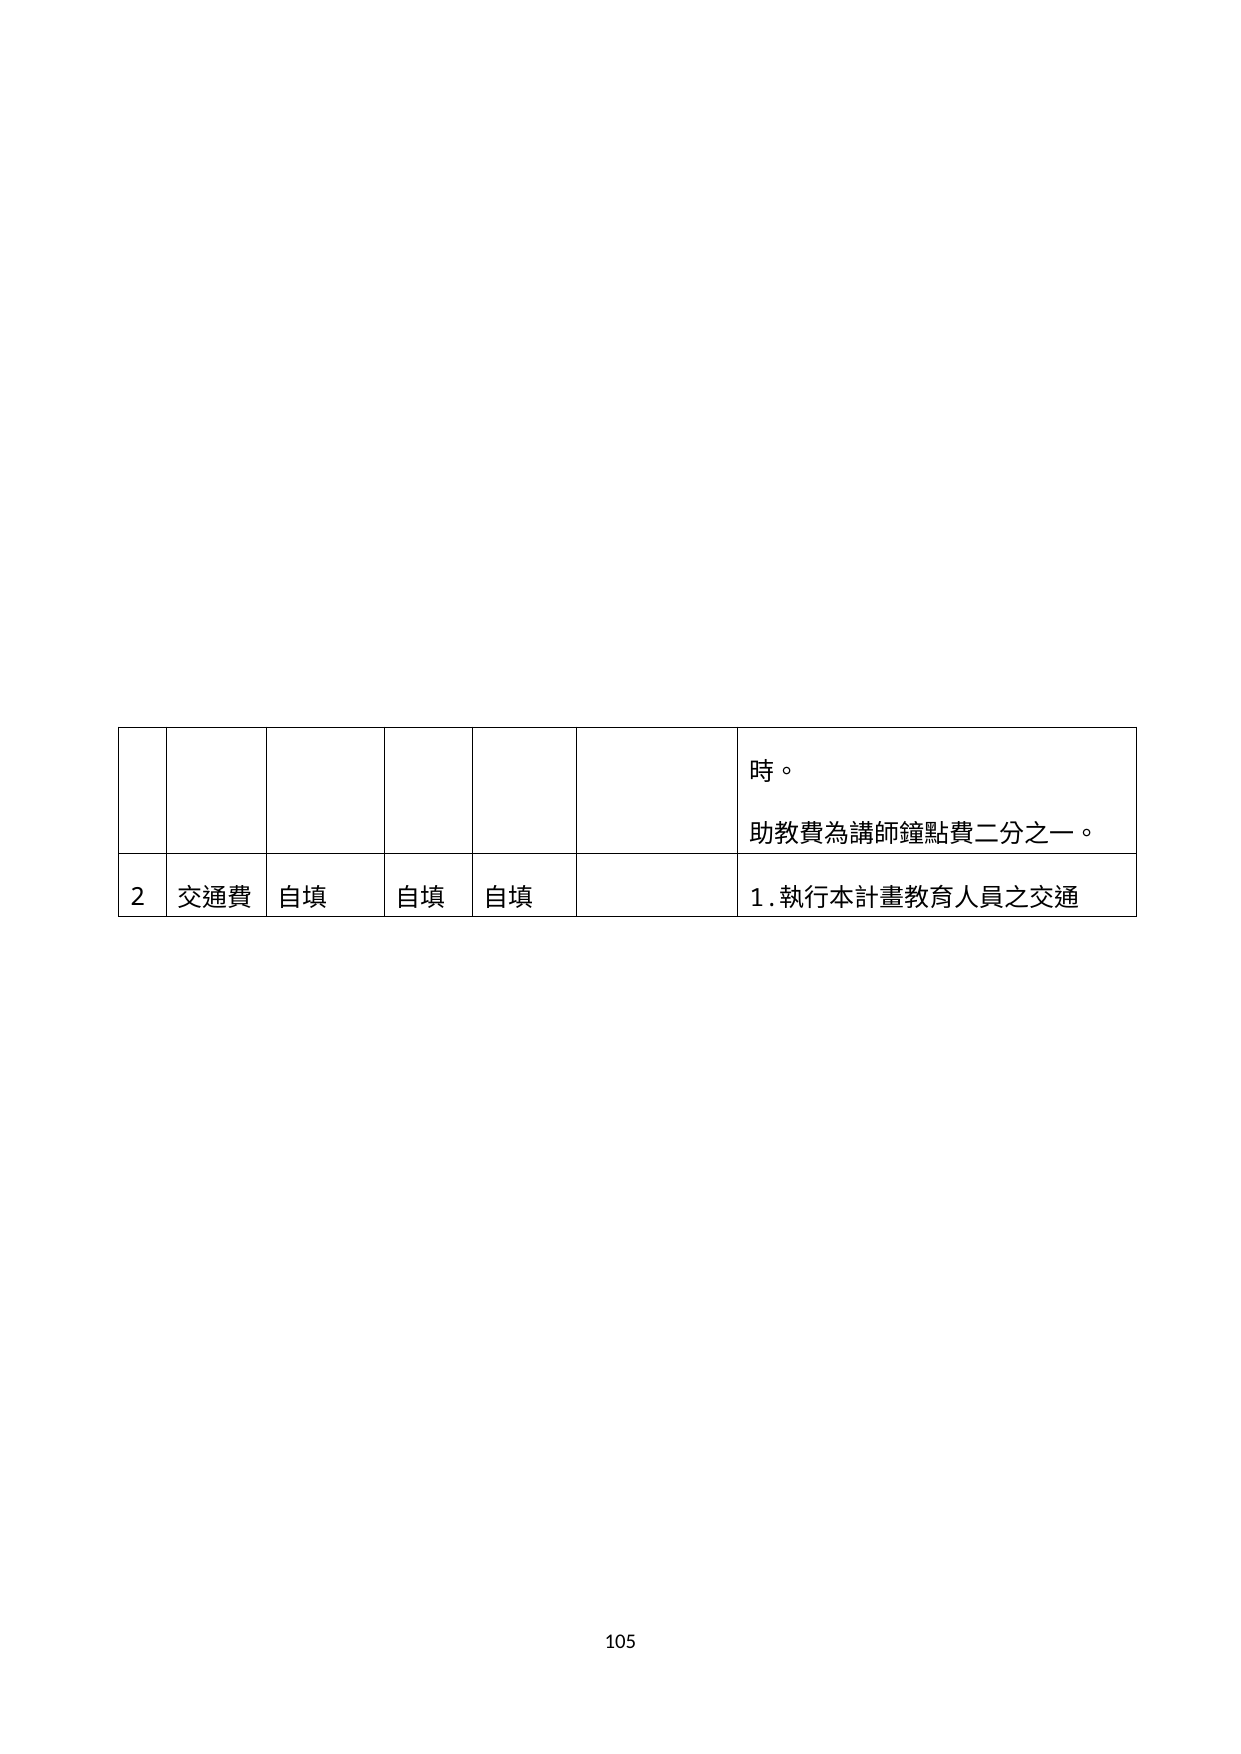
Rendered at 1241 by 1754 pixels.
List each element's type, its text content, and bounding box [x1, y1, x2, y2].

table_cell [267, 728, 384, 853]
table_cell 1.執行本計畫教育人員之交通 [738, 854, 1136, 916]
table_cell [119, 728, 166, 853]
table_cell 自填 [385, 854, 472, 916]
table_cell 自填 [267, 854, 384, 916]
table_cell 交通費 [167, 854, 266, 916]
table_cell [577, 728, 737, 853]
table_cell 時。 助教費為講師鐘點費二分之一。 [738, 728, 1136, 853]
table_cell 自填 [473, 854, 576, 916]
table_cell [577, 854, 737, 916]
table_cell [473, 728, 576, 853]
table_cell [167, 728, 266, 853]
table_cell [385, 728, 472, 853]
table_cell 2 [119, 854, 166, 916]
